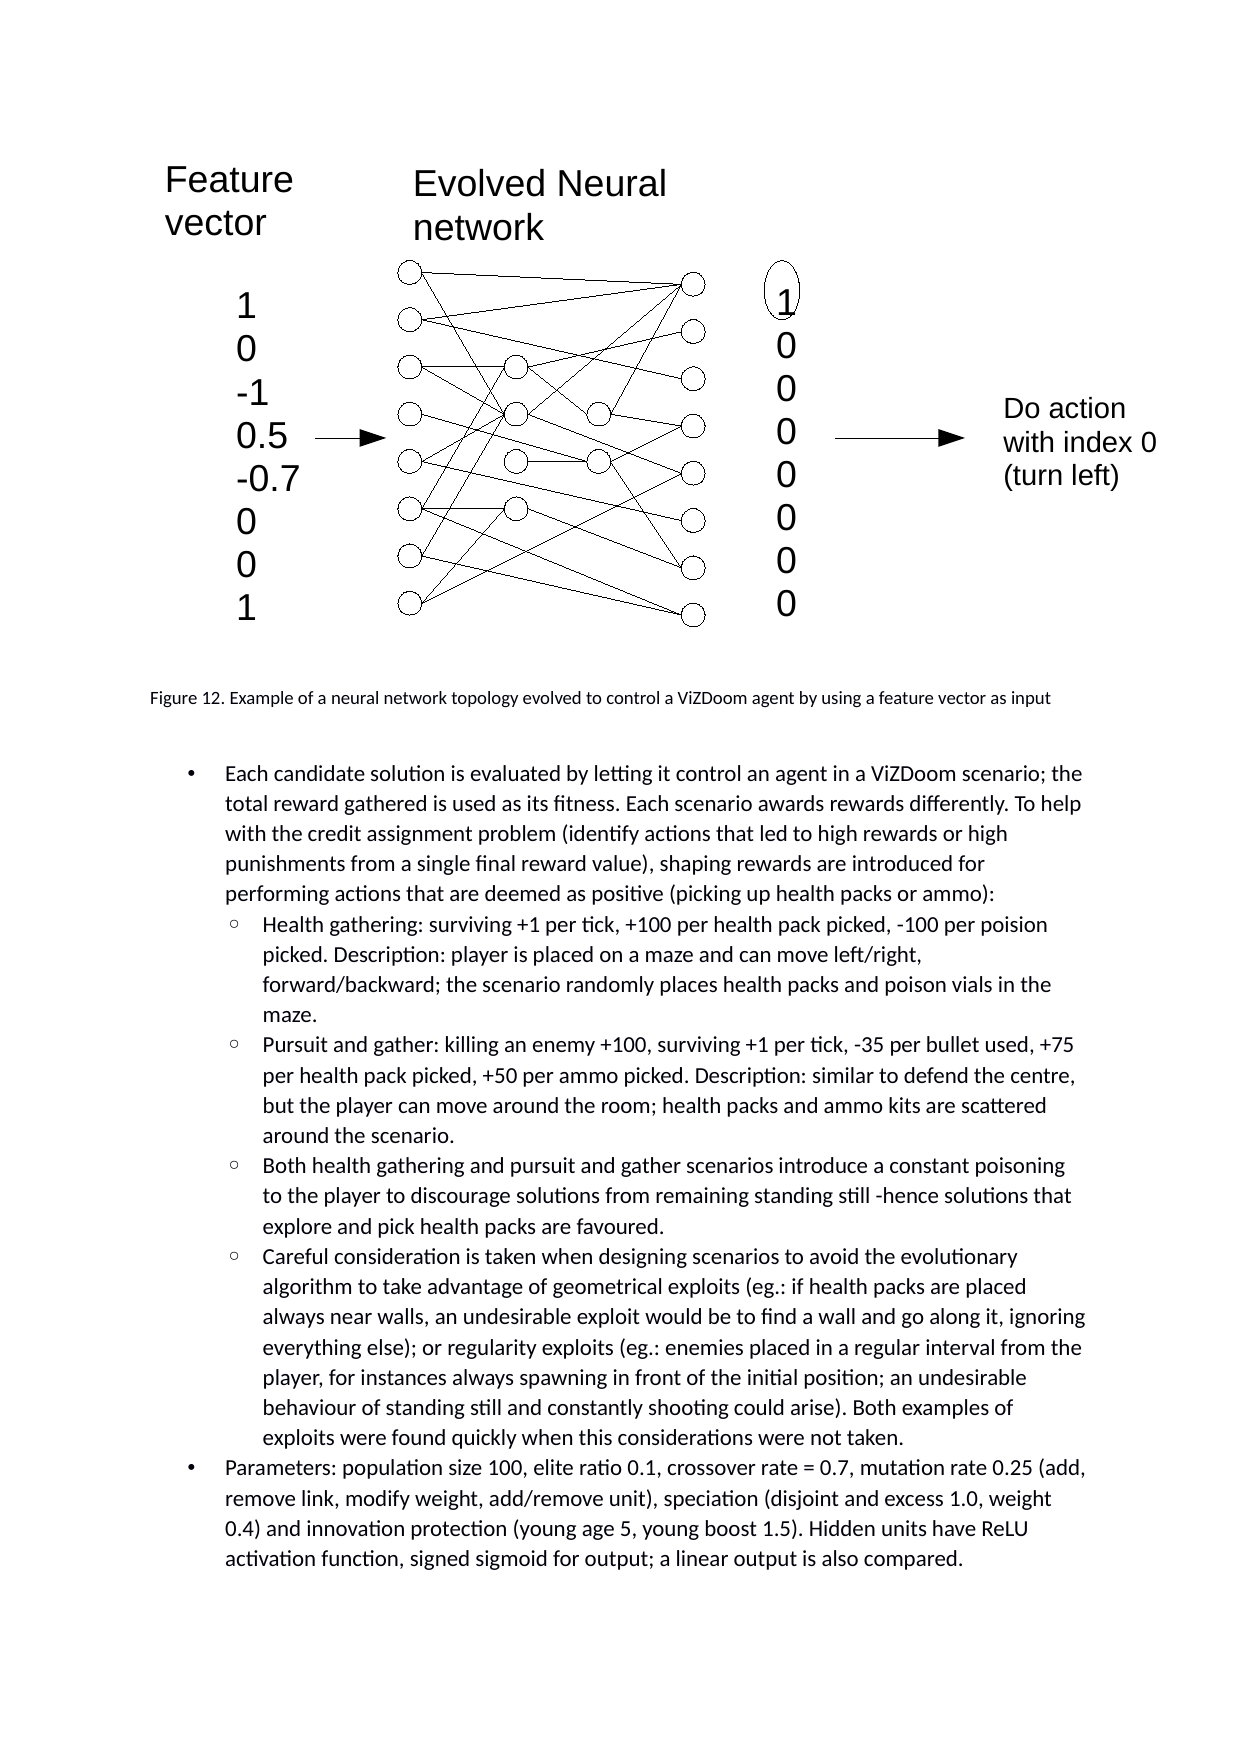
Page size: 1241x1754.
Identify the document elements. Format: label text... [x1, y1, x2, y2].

list Careful consideration is taken when designing scenarios to avoid the evolutionary algorithm to take advantage of geometrical exploits (eg.: if health packs are placed always near walls, an undesirable exploit would be to find a wall and go along it, ignoring everything else); or regularity exploits (eg.: enemies placed in a regular interval from the player, for instances always spawning in front of the initial position; an undesirable behaviour of standing still and constantly shooting could arise). Both examples of exploits were found quickly when this considerations were not taken. [225, 1242, 1090, 1451]
text Figure 12. Example of a neural network topology evolved to control a ViZDoom agent by using a feature vector as input [150, 686, 1090, 709]
list Parameters: population size 100, elite ratio 0.1, crossover rate = 0.7, mutation rate 0.25 (add, remove link, modify weight, add/remove unit), speciation (disjoint and excess 1.0, weight 0.4) and innovation protection (young age 5, young boost 1.5). Hidden units have ReLU activation function, signed sigmoid for output; a linear output is also compared. [187, 1453, 1090, 1572]
list Both health gathering and pursuit and gather scenarios introduce a constant poisoning to the player to discourage solutions from remaining standing still -hence solutions that explore and pick health packs are favoured. [225, 1151, 1090, 1240]
list Each candidate solution is evaluated by letting it control an agent in a ViZDoom scenario; the total reward gathered is used as its fitness. Each scenario awards rewards differently. To help with the credit assignment problem (identify actions that led to high rewards or high punishments from a single final reward value), shaping rewards are introduced for performing actions that are deemed as positive (picking up health packs or ammo): [187, 759, 1090, 908]
list Pursuit and gather: killing an enemy +100, surviving +1 per tick, -35 per bullet used, +75 per health pack picked, +50 per ammo picked. Description: similar to defend the centre, but the player can move around the room; health packs and ammo kits are scattered around the scenario. [225, 1031, 1090, 1149]
list Health gathering: surviving +1 per tick, +100 per health pack picked, -100 per poision picked. Description: player is placed on a maze and can move left/right, forward/backward; the scenario randomly places health packs and poison vials in the maze. [225, 910, 1090, 1028]
